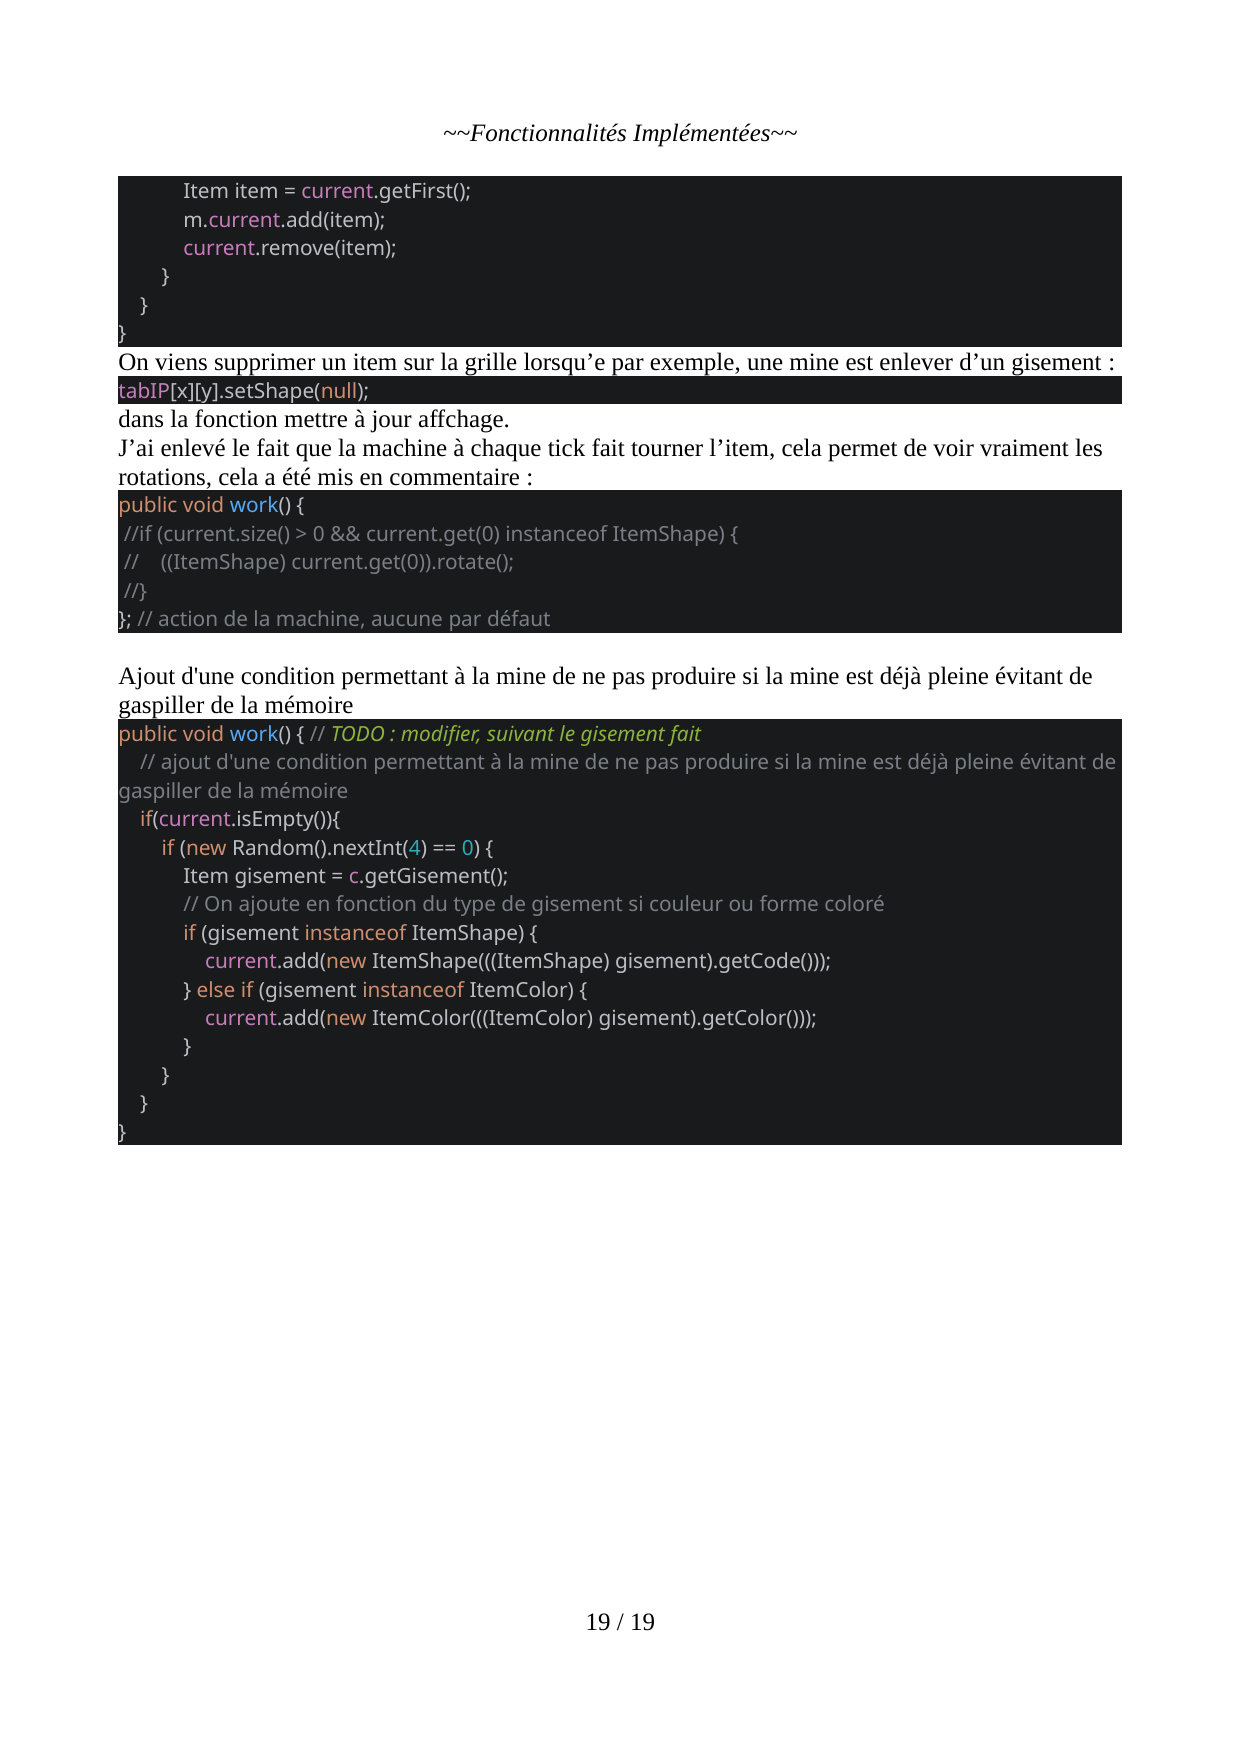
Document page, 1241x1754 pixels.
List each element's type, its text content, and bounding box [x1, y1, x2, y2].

text public void work() { // TODO : modifier, suivant le gisement fait // ajout d'une condition permettant à la mine de ne pas produire si la mine est déjà pleine évitant de gaspiller de la mémoire if(current.isEmpty()){ if (new Random().nextInt(4) == 0) { Item gisement = c.getGisement(); // On ajoute en fonction du type de gisement si couleur ou forme coloré if (gisement instanceof ItemShape) { current.add(new ItemShape(((ItemShape) gisement).getCode())); } else if (gisement instanceof ItemColor) { current.add(new ItemColor(((ItemColor) gisement).getColor())); } } } } [118, 719, 1122, 1145]
text On viens supprimer un item sur la grille lorsqu’e par exemple, une mine est enlever d’un gisement : [118, 347, 1122, 376]
text Item item = current.getFirst(); m.current.add(item); current.remove(item); } } } [118, 176, 1122, 347]
text Ajout d'une condition permettant à la mine de ne pas produire si la mine est déjà pleine évitant de gaspiller de la mémoire [118, 661, 1122, 719]
text tabIP[x][y].setShape(null); [118, 376, 1122, 404]
text public void work() { //if (current.size() > 0 && current.get(0) instanceof ItemShape) { // ((ItemShape) current.get(0)).rotate(); //} }; // action de la machine, aucune par défaut [118, 490, 1122, 633]
text dans la fonction mettre à jour affchage. [118, 404, 1122, 433]
text J’ai enlevé le fait que la machine à chaque tick fait tourner l’item, cela permet de voir vraiment les rotations, cela a été mis en commentaire : [118, 433, 1122, 490]
